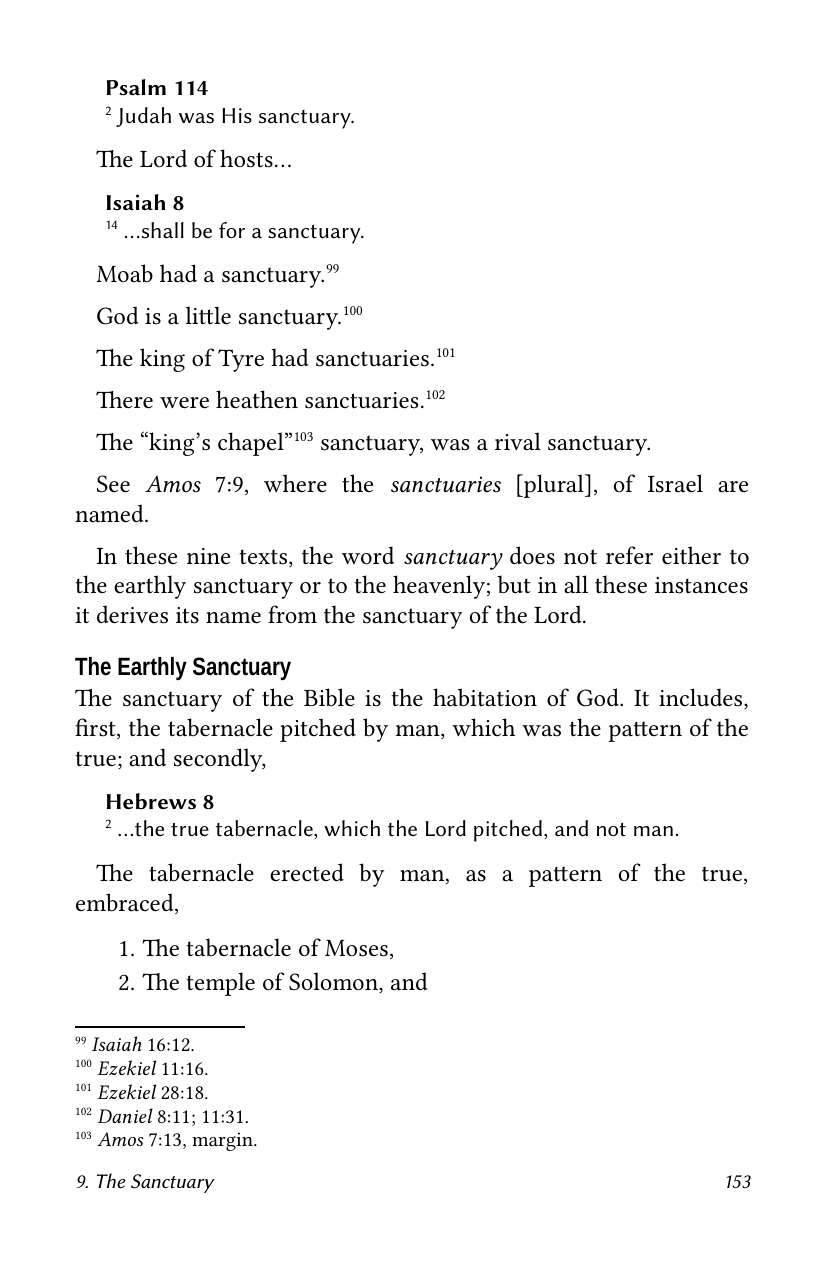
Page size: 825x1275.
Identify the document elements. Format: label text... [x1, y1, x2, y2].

text Moab had a sanctuary. [75, 260, 750, 288]
text Ezekiel 11:16. [75, 1057, 750, 1081]
text Daniel 8:11; 11:31. [75, 1104, 750, 1128]
text Amos 7:13, margin. [75, 1128, 750, 1152]
text Ezekiel 28:18. [75, 1081, 750, 1104]
text 2 ...the true tabernacle, which the Lord pitched, and not man. [105, 816, 720, 842]
text See Amos 7:9, where the sanctuaries [plural], of Israel are named. [75, 470, 750, 528]
text In these nine texts, the word sanctuary does not refer either to the earthly sanctuary or to the heavenly; but in all these instances it derives its name from the sanctuary of the Lord. [75, 542, 750, 630]
text 14 ...shall be for a sanctuary. [105, 217, 720, 244]
text The tabernacle erected by man, as a pattern of the true, embraced, [75, 859, 750, 917]
text The “king’s chapel” sanctuary, was a rival sanctuary. [75, 428, 750, 456]
text 2 Judah was His sanctuary. [105, 103, 720, 129]
text God is a little sanctuary. [75, 302, 750, 330]
text Isaiah 16:12. [75, 1033, 750, 1057]
text Psalm 114 [105, 75, 750, 101]
text The sanctuary of the Bible is the habitation of God. It includes, first, the tabernacle pitched by man, which was the pattern of the true; and secondly, [75, 684, 750, 772]
list The tabernacle of Moses, [135, 933, 750, 962]
list The temple of Solomon, and [135, 968, 750, 997]
text Isaiah 8 [105, 190, 750, 216]
text The king of Tyre had sanctuaries. [75, 344, 750, 372]
text There were heathen sanctuaries. [75, 386, 750, 414]
text Hebrews 8 [105, 789, 750, 815]
subtitle The Earthly Sanctuary [75, 652, 750, 681]
text The Lord of hosts… [75, 145, 750, 173]
